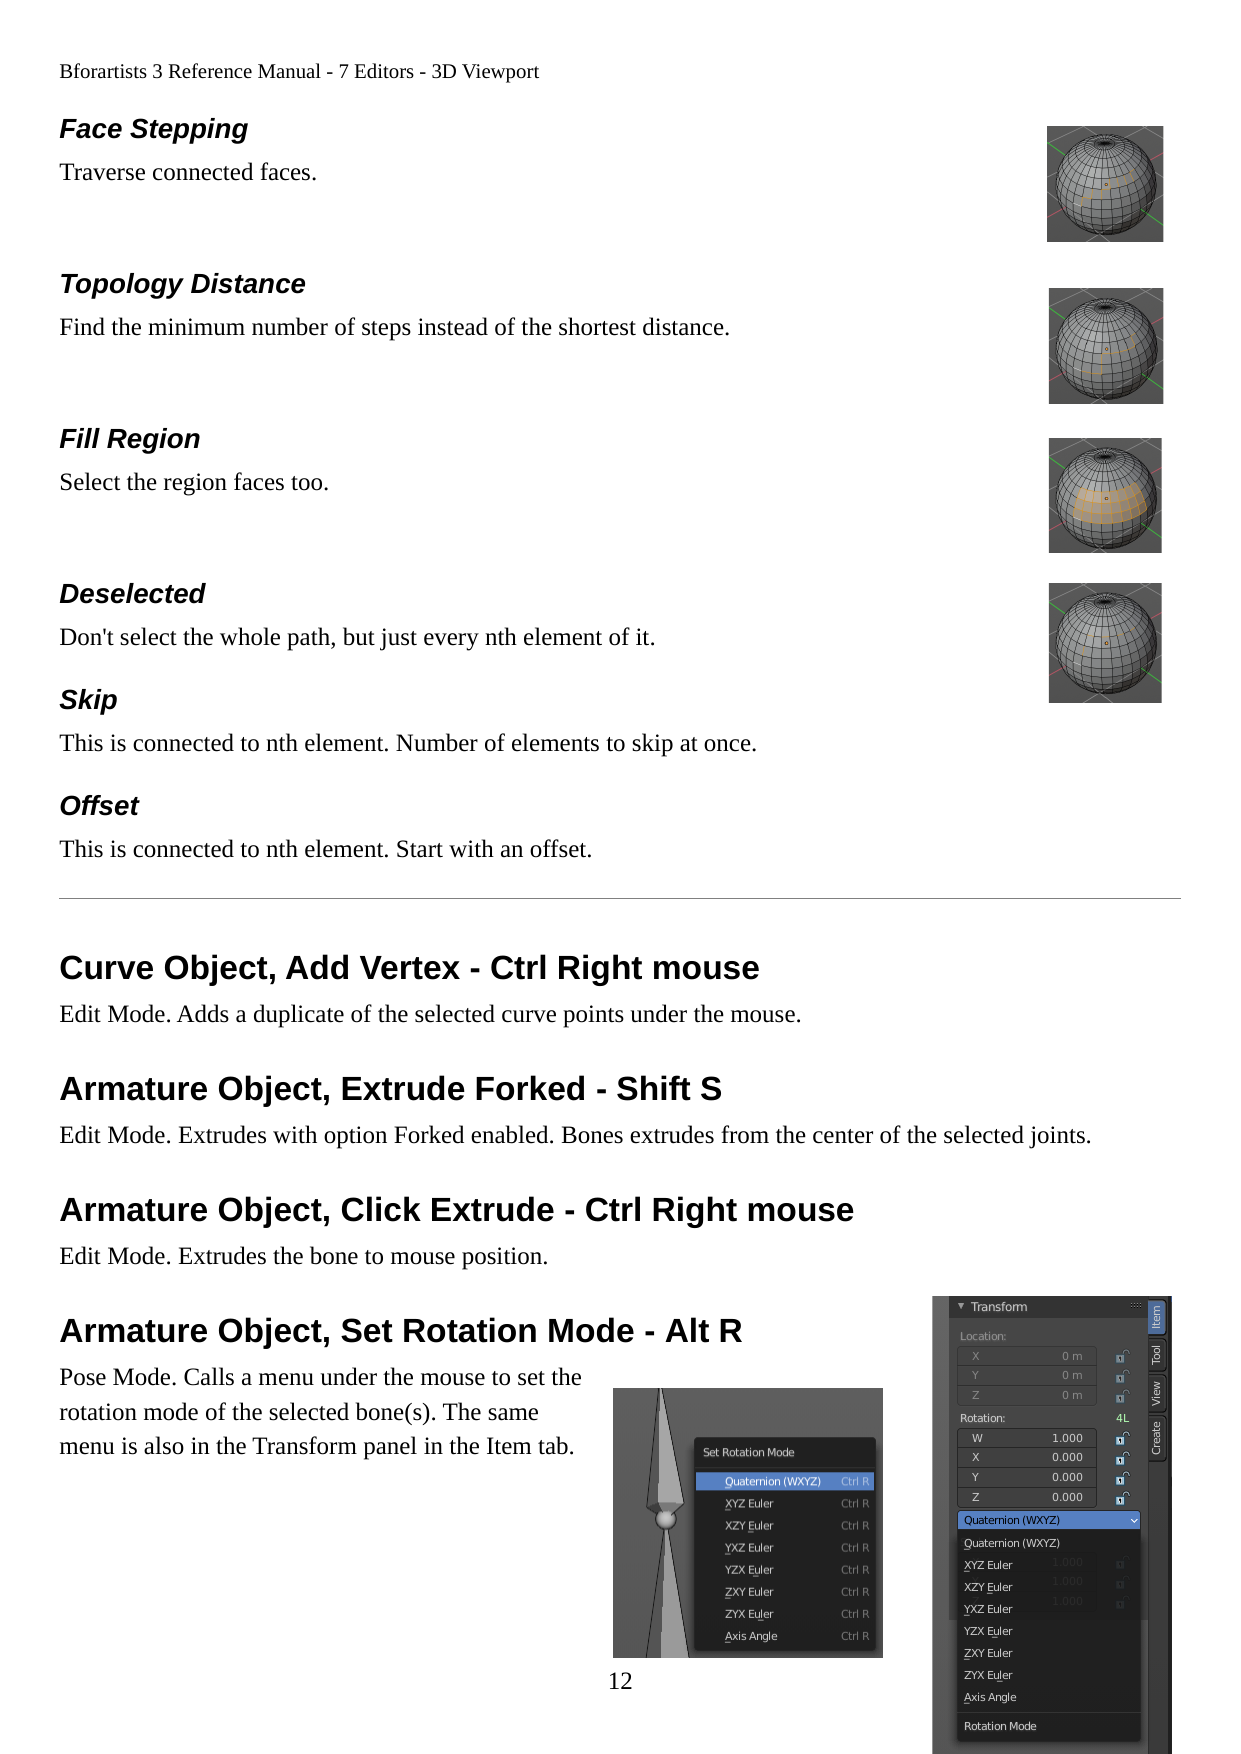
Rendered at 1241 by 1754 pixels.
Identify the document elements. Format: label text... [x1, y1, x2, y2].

subtitle Topology Distance [59, 268, 1181, 299]
text Edit Mode. Extrudes the bone to mouse position. [59, 1241, 1181, 1270]
subtitle Armature Object, Click Extrude - Ctrl Right mouse [59, 1190, 1181, 1229]
text Edit Mode. Extrudes with option Forked enabled. Bones extrudes from the center of the selected joints. [59, 1120, 1181, 1149]
picture [1048, 583, 1162, 703]
subtitle Deselected [59, 578, 1181, 609]
text Traverse connected faces. [59, 157, 1047, 186]
subtitle Face Stepping [59, 113, 1181, 144]
subtitle Armature Object, Set Rotation Mode - Alt R [59, 1311, 932, 1350]
picture [1048, 438, 1162, 553]
subtitle Skip [59, 683, 1181, 715]
subtitle Offset [59, 789, 1181, 821]
picture [1048, 288, 1164, 404]
subtitle Curve Object, Add Vertex - Ctrl Right mouse [59, 948, 1181, 987]
subtitle Fill Region [59, 423, 1181, 454]
text Pose Mode. Calls a menu under the mouse to set the rotation mode of the selected bone(s). The same menu is also in the Transform panel in the Item tab. [59, 1362, 932, 1460]
picture [932, 1296, 1172, 1754]
picture [1047, 126, 1164, 242]
subtitle Armature Object, Extrude Forked - Shift S [59, 1069, 1181, 1108]
text Edit Mode. Adds a duplicate of the selected curve points under the mouse. [59, 999, 1181, 1028]
picture [613, 1388, 883, 1658]
text Don't select the whole path, but just every nth element of it. [59, 622, 1048, 651]
text This is connected to nth element. Number of elements to skip at once. [59, 728, 1181, 757]
text Select the region faces too. [59, 467, 1048, 496]
text This is connected to nth element. Start with an offset. [59, 834, 1181, 863]
text Find the minimum number of steps instead of the shortest distance. [59, 312, 1048, 341]
